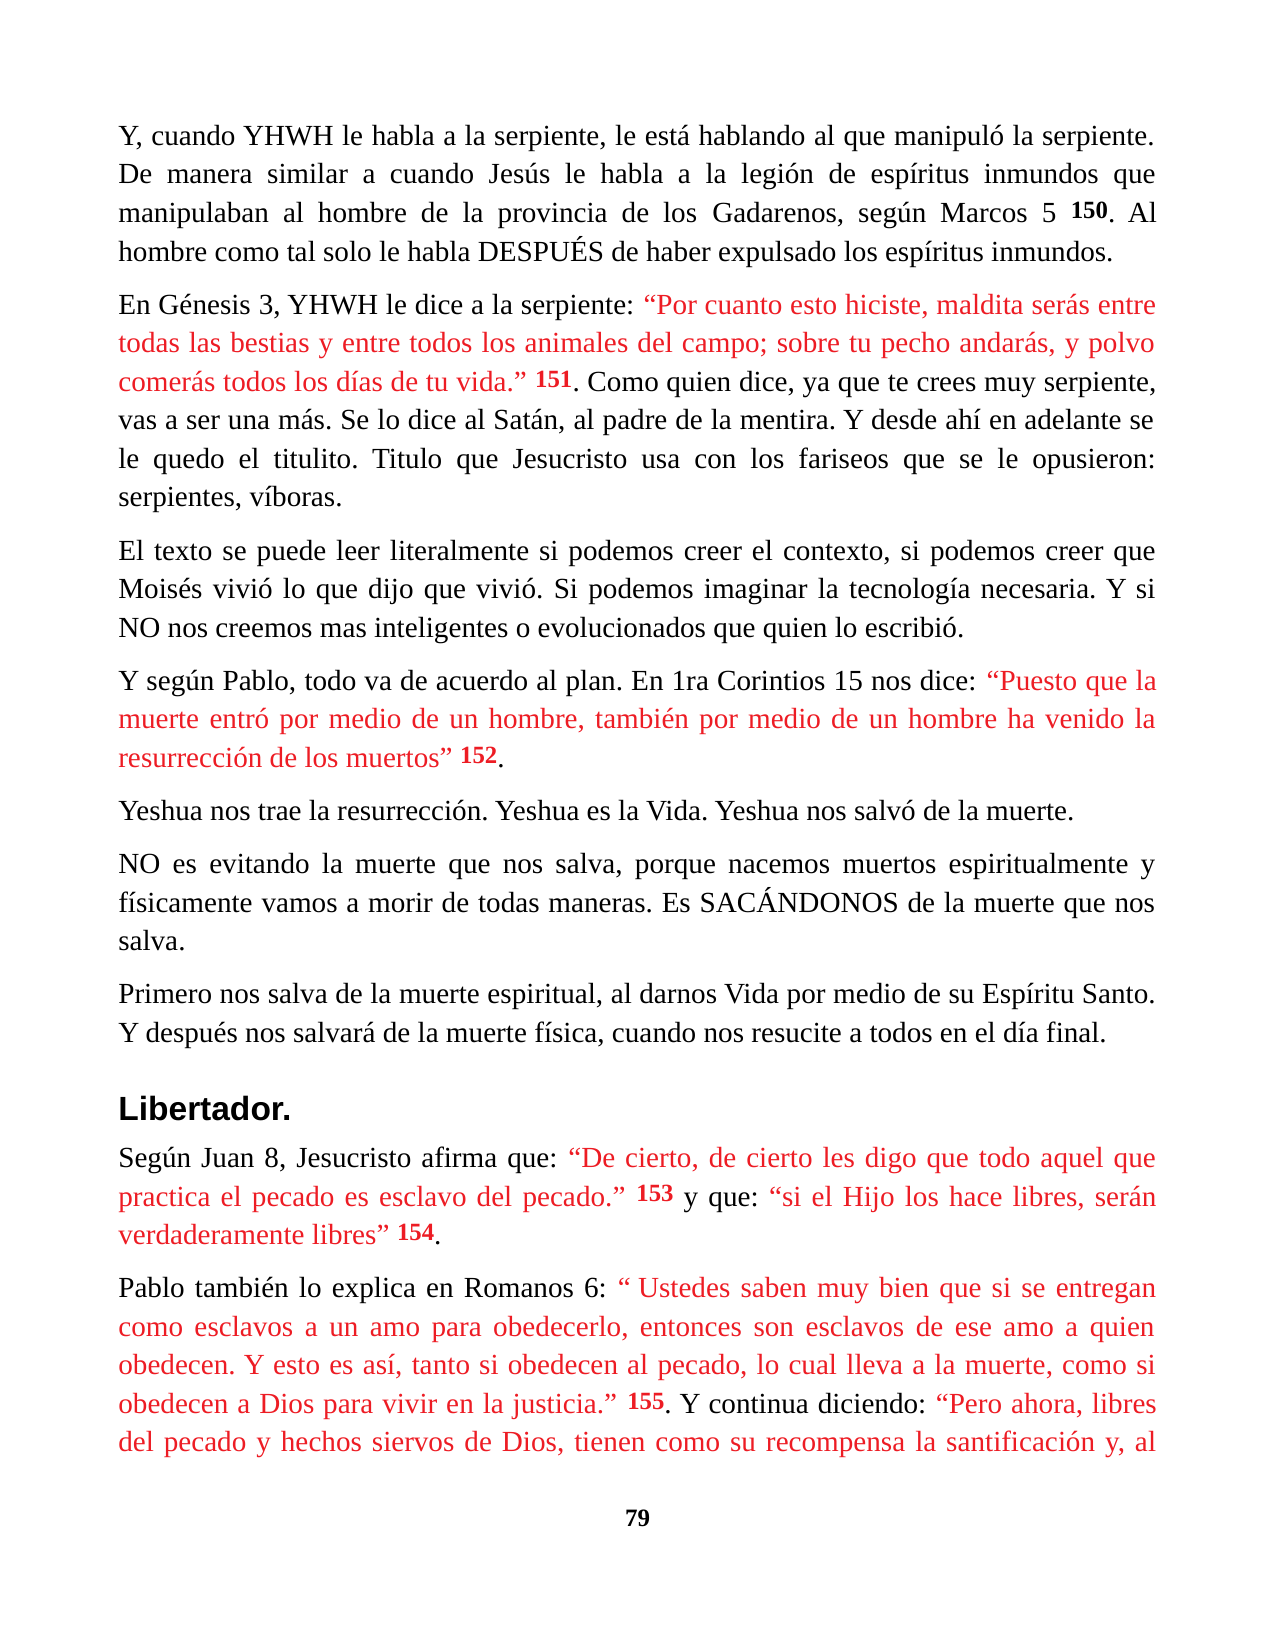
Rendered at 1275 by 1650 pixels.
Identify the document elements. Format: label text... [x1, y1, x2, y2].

text Según Juan 8, Jesucristo afirma que: “De cierto, de cierto les digo que todo aquel que practica el pecado es esclavo del pecado.” y que: “si el Hijo los hace libres, serán verdaderamente libres” . [118, 1140, 1157, 1251]
text Yeshua nos trae la resurrección. Yeshua es la Vida. Yeshua nos salvó de la muerte. [118, 793, 1157, 827]
text NO es evitando la muerte que nos salva, porque nacemos muertos espiritualmente y físicamente vamos a morir de todas maneras. Es SACÁNDONOS de la muerte que nos salva. [118, 846, 1157, 957]
text Primero nos salva de la muerte espiritual, al darnos Vida por medio de su Espíritu Santo. Y después nos salvará de la muerte física, cuando nos resucite a todos en el día final. [118, 976, 1157, 1048]
text Pablo también lo explica en Romanos 6: “ Ustedes saben muy bien que si se entregan como esclavos a un amo para obedecerlo, entonces son esclavos de ese amo a quien obedecen. Y esto es así, tanto si obedecen al pecado, lo cual lleva a la muerte, como si obedecen a Dios para vivir en la justicia.” . Y continua diciendo: “Pero ahora, libres del pecado y hechos siervos de Dios, tienen como su recompensa la santificación y, al [118, 1270, 1157, 1458]
text Y, cuando YHWH le habla a la serpiente, le está hablando al que manipuló la serpiente. De manera similar a cuando Jesús le habla a la legión de espíritus inmundos que manipulaban al hombre de la provincia de los Gadarenos, según Marcos 5 . Al hombre como tal solo le habla DESPUÉS de haber expulsado los espíritus inmundos. [118, 118, 1157, 267]
text Y según Pablo, todo va de acuerdo al plan. En 1ra Corintios 15 nos dice: “Puesto que la muerte entró por medio de un hombre, también por medio de un hombre ha venido la resurrección de los muertos” . [118, 663, 1157, 773]
text El texto se puede leer literalmente si podemos creer el contexto, si podemos creer que Moisés vivió lo que dijo que vivió. Si podemos imaginar la tecnología necesaria. Y si NO nos creemos mas inteligentes o evolucionados que quien lo escribió. [118, 533, 1157, 643]
subtitle Libertador. [118, 1089, 1157, 1128]
text En Génesis 3, YHWH le dice a la serpiente: “Por cuanto esto hiciste, maldita serás entre todas las bestias y entre todos los animales del campo; sobre tu pecho andarás, y polvo comerás todos los días de tu vida.” . Como quien dice, ya que te crees muy serpiente, vas a ser una más. Se lo dice al Satán, al padre de la mentira. Y desde ahí en adelante se le quedo el titulito. Titulo que Jesucristo usa con los fariseos que se le opusieron: serpientes, víboras. [118, 287, 1157, 513]
